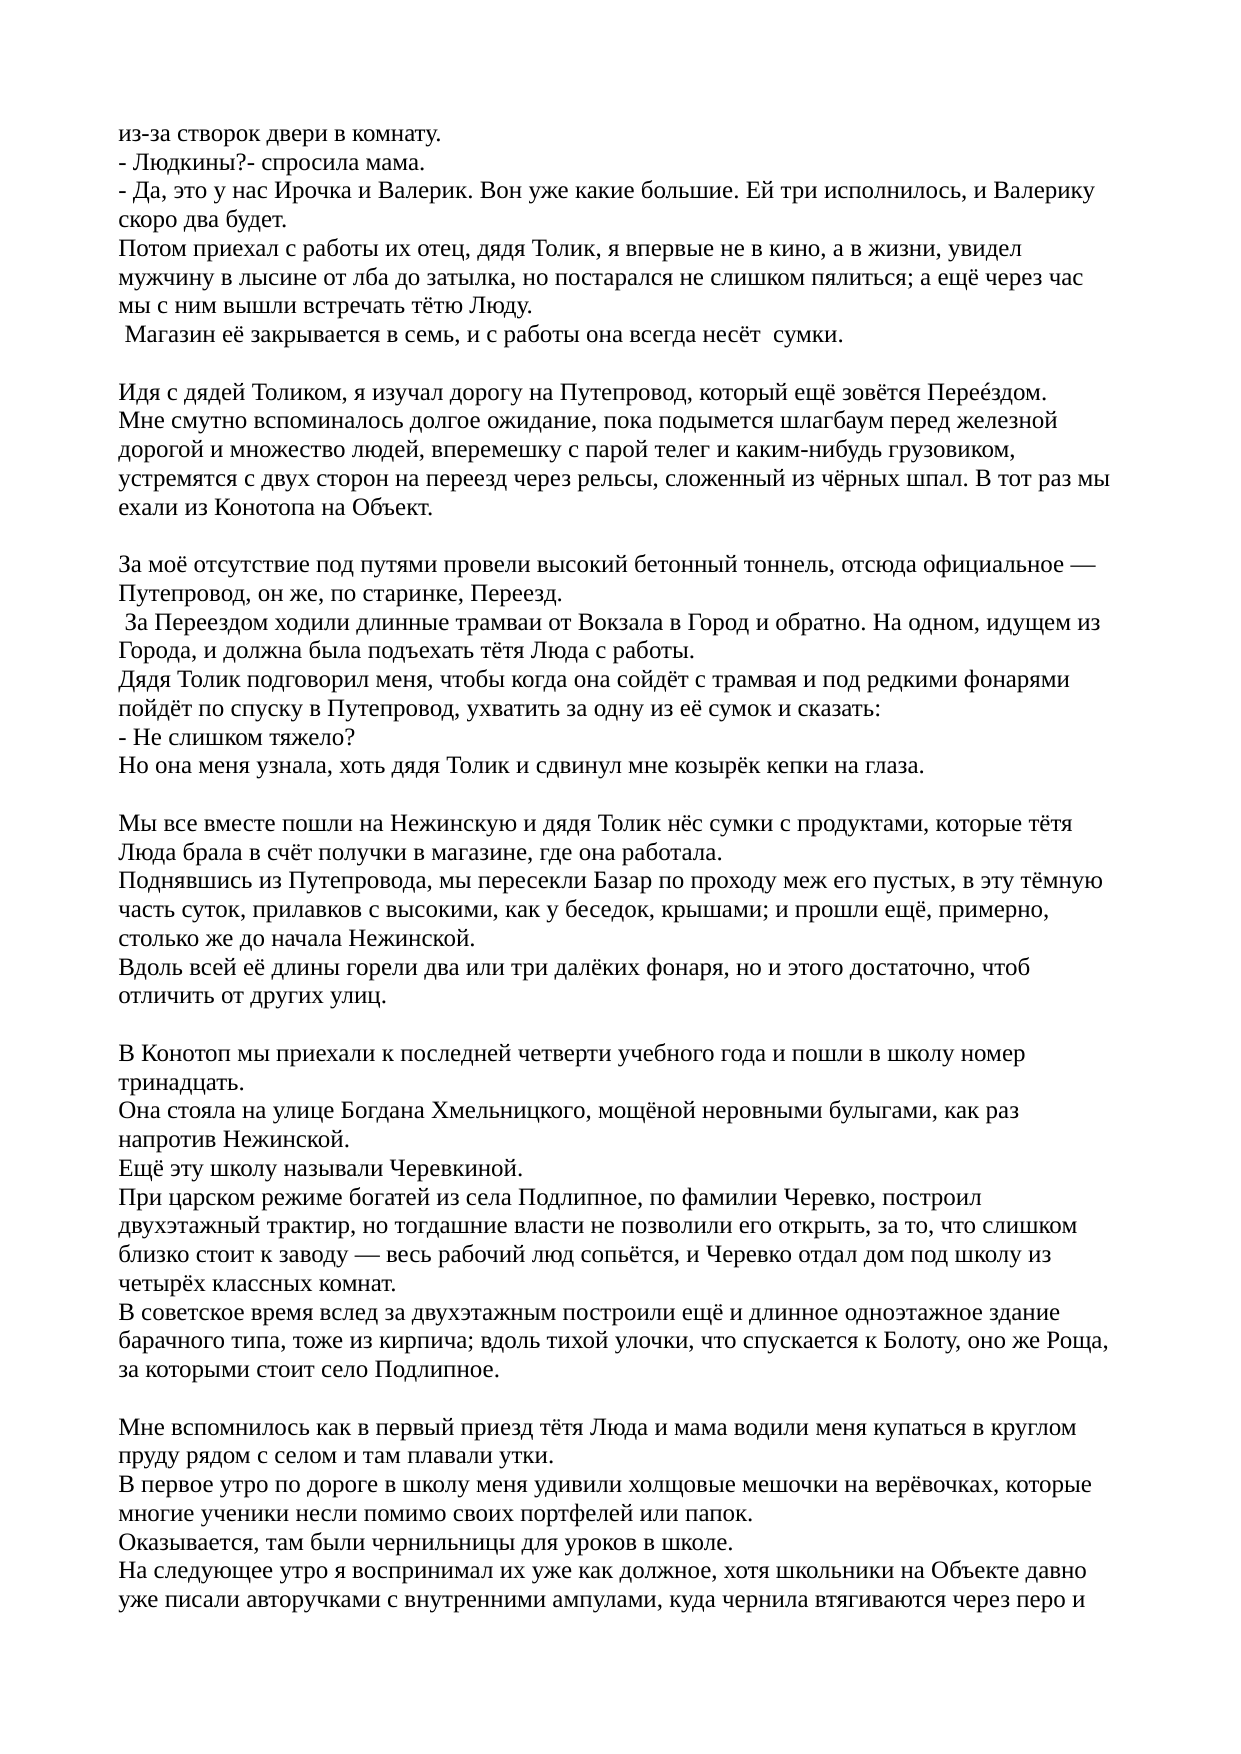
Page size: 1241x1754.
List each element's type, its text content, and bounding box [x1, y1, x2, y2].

text В первое утро по дороге в школу меня удивили холщовые мешочки на верёвочках, которые многие ученики несли помимо своих портфелей или папок. [118, 1469, 1122, 1527]
text На следующее утро я воспринимал их уже как должное, хотя школьники на Объекте давно уже писали авторучками с внутренними ампулами, куда чернила втягиваются через перо и [118, 1556, 1122, 1613]
text Поднявшись из Путепровода, мы пересекли Базар по проходу меж его пустых, в эту тёмную часть суток, прилавков с высокими, как у беседок, крышами; и прошли ещё, примерно, столько же до начала Нежинской. [118, 866, 1122, 952]
text Дядя Толик подговорил меня, чтобы когда она сойдёт с трамвая и под редкими фонарями пойдёт по спуску в Путепровод, ухватить за одну из её сумок и сказать: [118, 664, 1122, 722]
text В Конотоп мы приехали к последней четверти учебного года и пошли в школу номер тринадцать. [118, 1038, 1122, 1096]
text - Да, это у нас Ирочка и Валерик. Вон уже какие большие. Ей три исполнилось, и Валерику скоро два будет. [118, 176, 1122, 233]
text Вдоль всей её длины горели два или три далёких фонаря, но и этого достаточно, чтоб отличить от других улиц. [118, 952, 1122, 1009]
text Идя с дядей Толиком, я изучал дорогу на Путепровод, который ещё зовётся Переéздом. [118, 377, 1122, 406]
text Мне смутно вспоминалось долгое ожидание, пока подымется шлагбаум перед железной дорогой и множество людей, вперемешку с парой телег и каким-нибудь грузовиком, устремятся с двух сторон на переезд через рельсы, сложенный из чёрных шпал. В тот раз мы ехали из Конотопа на Объект. [118, 406, 1122, 521]
text Но она меня узнала, хоть дядя Толик и сдвинул мне козырёк кепки на глаза. [118, 751, 1122, 779]
text За моё отсутствие под путями провели высокий бетонный тоннель, отсюда официальное — Путепровод, он же, по старинке, Переезд. [118, 549, 1122, 607]
text За Переездом ходили длинные трамваи от Вокзала в Город и обратно. На одном, идущем из Города, и должна была подъехать тётя Люда с работы. [118, 607, 1122, 664]
text Потом приехал с работы их отец, дядя Толик, я впервые не в кино, а в жизни, увидел мужчину в лысине от лба до затылка, но постарался не слишком пялиться; а ещё через час мы с ним вышли встречать тётю Люду. [118, 233, 1122, 319]
text При царском режиме богатей из села Подлипное, по фамилии Черевко, построил двухэтажный трактир, но тогдашние власти не позволили его открыть, за то, что слишком близко стоит к заводу — весь рабочий люд сопьётся, и Черевко отдал дом под школу из четырёх классных комнат. [118, 1182, 1122, 1297]
text Мне вспомнилось как в первый приезд тётя Люда и мама водили меня купаться в круглом пруду рядом с селом и там плавали утки. [118, 1412, 1122, 1469]
text Ещё эту школу называли Черевкиной. [118, 1153, 1122, 1182]
text В советское время вслед за двухэтажным построили ещё и длинное одноэтажное здание барачного типа, тоже из кирпича; вдоль тихой улочки, что спускается к Болоту, оно же Роща, за которыми стоит село Подлипное. [118, 1297, 1122, 1383]
text Магазин её закрывается в семь, и с работы она всегда несёт сумки. [118, 319, 1122, 348]
text Оказывается, там были чернильницы для уроков в школе. [118, 1527, 1122, 1556]
text - Не слишком тяжело? [118, 722, 1122, 751]
text из-за створок двери в комнату. [118, 118, 1122, 147]
text Мы все вместе пошли на Нежинскую и дядя Толик нёс сумки с продуктами, которые тётя Люда брала в счёт получки в магазине, где она работала. [118, 808, 1122, 866]
text Она стояла на улице Богдана Хмельницкого, мощёной неровными булыгами, как раз напротив Нежинской. [118, 1096, 1122, 1153]
text - Людкины?- спросила мама. [118, 147, 1122, 176]
